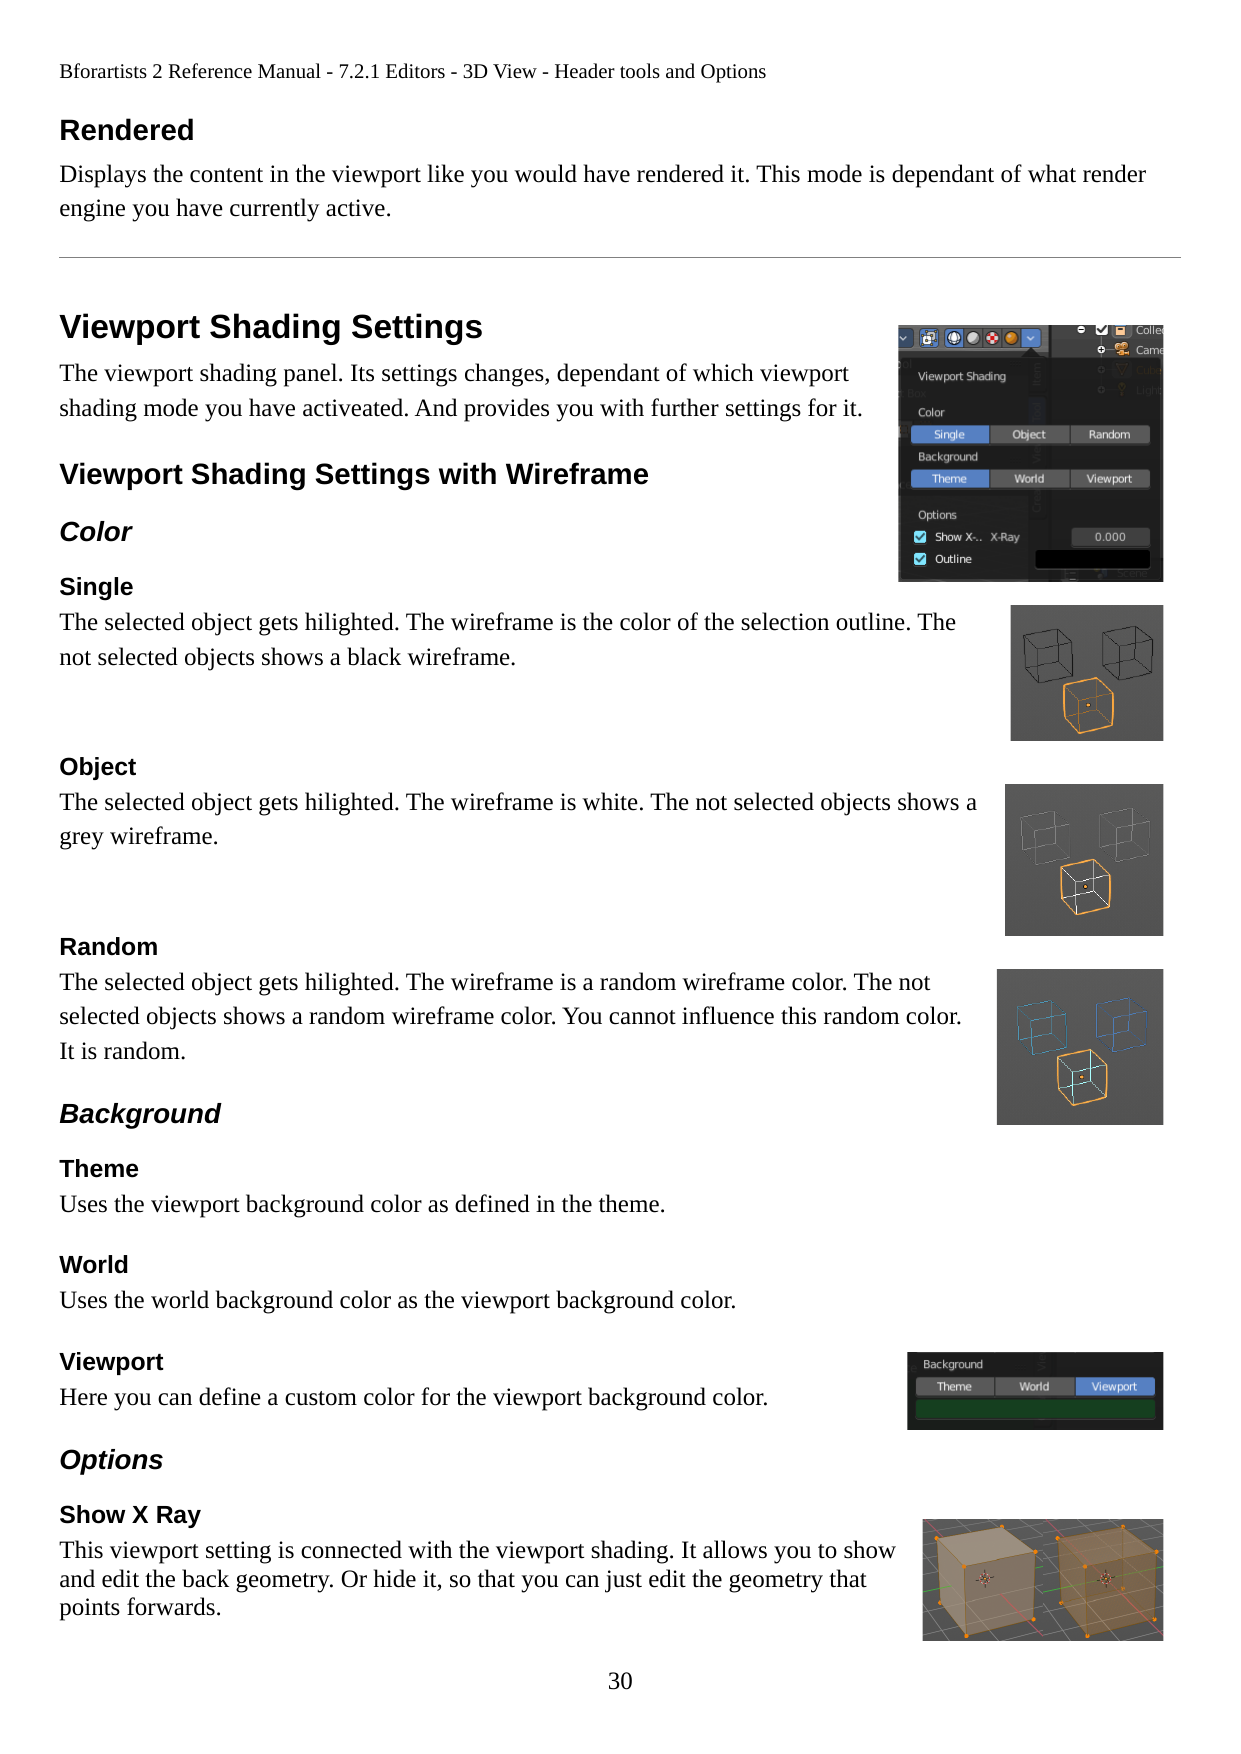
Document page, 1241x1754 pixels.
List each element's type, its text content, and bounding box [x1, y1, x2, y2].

text This viewport setting is connected with the viewport shading. It allows you to show and edit the back geometry. Or hide it, so that you can just edit the geometry that points forwards. [59, 1535, 922, 1621]
text Displays the content in the viewport like you would have rendered it. This mode is dependant of what render engine you have currently active. [59, 159, 1181, 222]
subtitle Viewport Shading Settings [59, 307, 1181, 346]
subtitle Options [59, 1443, 1181, 1475]
subtitle Viewport [59, 1347, 1181, 1376]
text The selected object gets hilighted. The wireframe is white. The not selected objects shows a grey wireframe. [59, 787, 1005, 850]
text Here you can define a custom color for the viewport background color. [59, 1382, 907, 1411]
subtitle Show X Ray [59, 1500, 1181, 1529]
text The selected object gets hilighted. The wireframe is a random wireframe color. The not selected objects shows a random wireframe color. You cannot influence this random color. It is random. [59, 967, 1181, 1064]
text The selected object gets hilighted. The wireframe is the color of the selection outline. The not selected objects shows a black wireframe. [59, 607, 1010, 670]
picture [922, 1519, 1164, 1641]
picture [907, 1352, 1164, 1430]
subtitle Object [59, 752, 1181, 781]
subtitle Rendered [59, 113, 1181, 146]
picture [1010, 605, 1164, 741]
subtitle World [59, 1251, 1181, 1279]
text Uses the world background color as the viewport background color. [59, 1285, 1181, 1314]
subtitle [1164, 515, 1181, 547]
picture [1005, 784, 1164, 936]
subtitle Single [59, 572, 1181, 601]
picture [996, 969, 1164, 1125]
picture [898, 325, 1164, 582]
subtitle Background [59, 1097, 1181, 1129]
text Uses the viewport background color as defined in the theme. [59, 1189, 1181, 1218]
subtitle Viewport Shading Settings with Wireframe [59, 457, 898, 490]
subtitle Random [59, 932, 1181, 961]
subtitle Theme [59, 1154, 1181, 1183]
subtitle Color [59, 515, 898, 547]
text The viewport shading panel. Its settings changes, dependant of which viewport shading mode you have activeated. And provides you with further settings for it. [59, 358, 898, 422]
